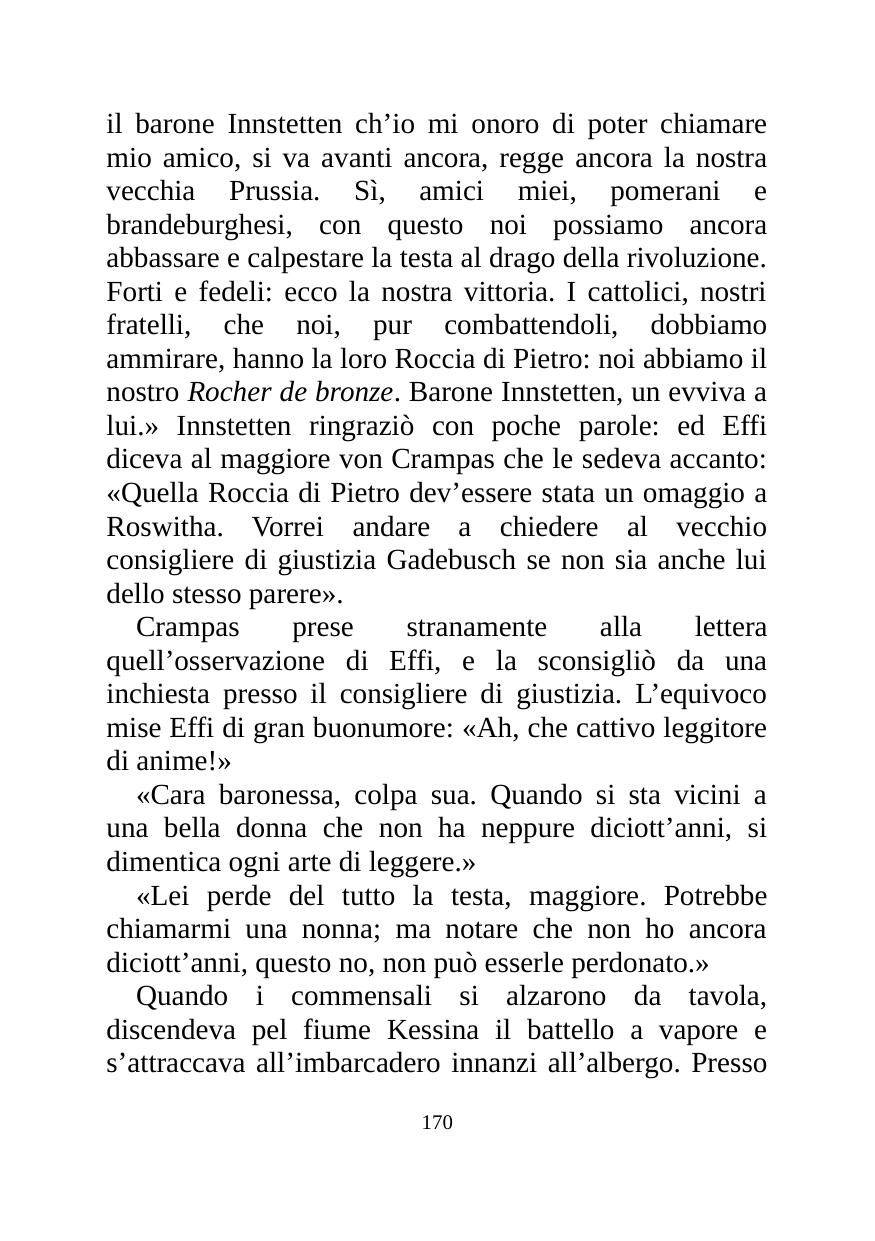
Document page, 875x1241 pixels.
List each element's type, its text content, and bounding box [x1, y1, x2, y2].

text il barone Innstetten ch’io mi onoro di poter chiamare mio amico, si va avanti ancora, regge ancora la nostra vecchia Prussia. Sì, amici miei, pomerani e brandeburghesi, con questo noi possiamo ancora abbassare e calpestare la testa al drago della rivoluzione. Forti e fedeli: ecco la nostra vittoria. I cattolici, nostri fratelli, che noi, pur combattendoli, dobbiamo ammirare, hanno la loro Roccia di Pietro: noi abbiamo il nostro Rocher de bronze. Barone Innstetten, un evviva a lui.» Innstetten ringraziò con poche parole: ed Effi diceva al maggiore von Crampas che le sedeva accanto: «Quella Roccia di Pietro dev’essere stata un omaggio a Roswitha. Vorrei andare a chiedere al vecchio consigliere di giustizia Gadebusch se non sia anche lui dello stesso parere». [106, 106, 768, 609]
text Crampas prese stranamente alla lettera quell’osservazione di Effi, e la sconsigliò da una inchiesta presso il consigliere di giustizia. L’equivoco mise Effi di gran buonumore: «Ah, che cattivo leggitore di anime!» [106, 609, 768, 777]
text Quando i commensali si alzarono da tavola, discendeva pel fiume Kessina il battello a vapore e s’attraccava all’imbarcadero innanzi all’albergo. Presso [106, 978, 768, 1079]
text «Cara baronessa, colpa sua. Quando si sta vicini a una bella donna che non ha neppure diciott’anni, si dimentica ogni arte di leggere.» [106, 777, 768, 878]
text «Lei perde del tutto la testa, maggiore. Potrebbe chiamarmi una nonna; ma notare che non ho ancora diciott’anni, questo no, non può esserle perdonato.» [106, 878, 768, 978]
